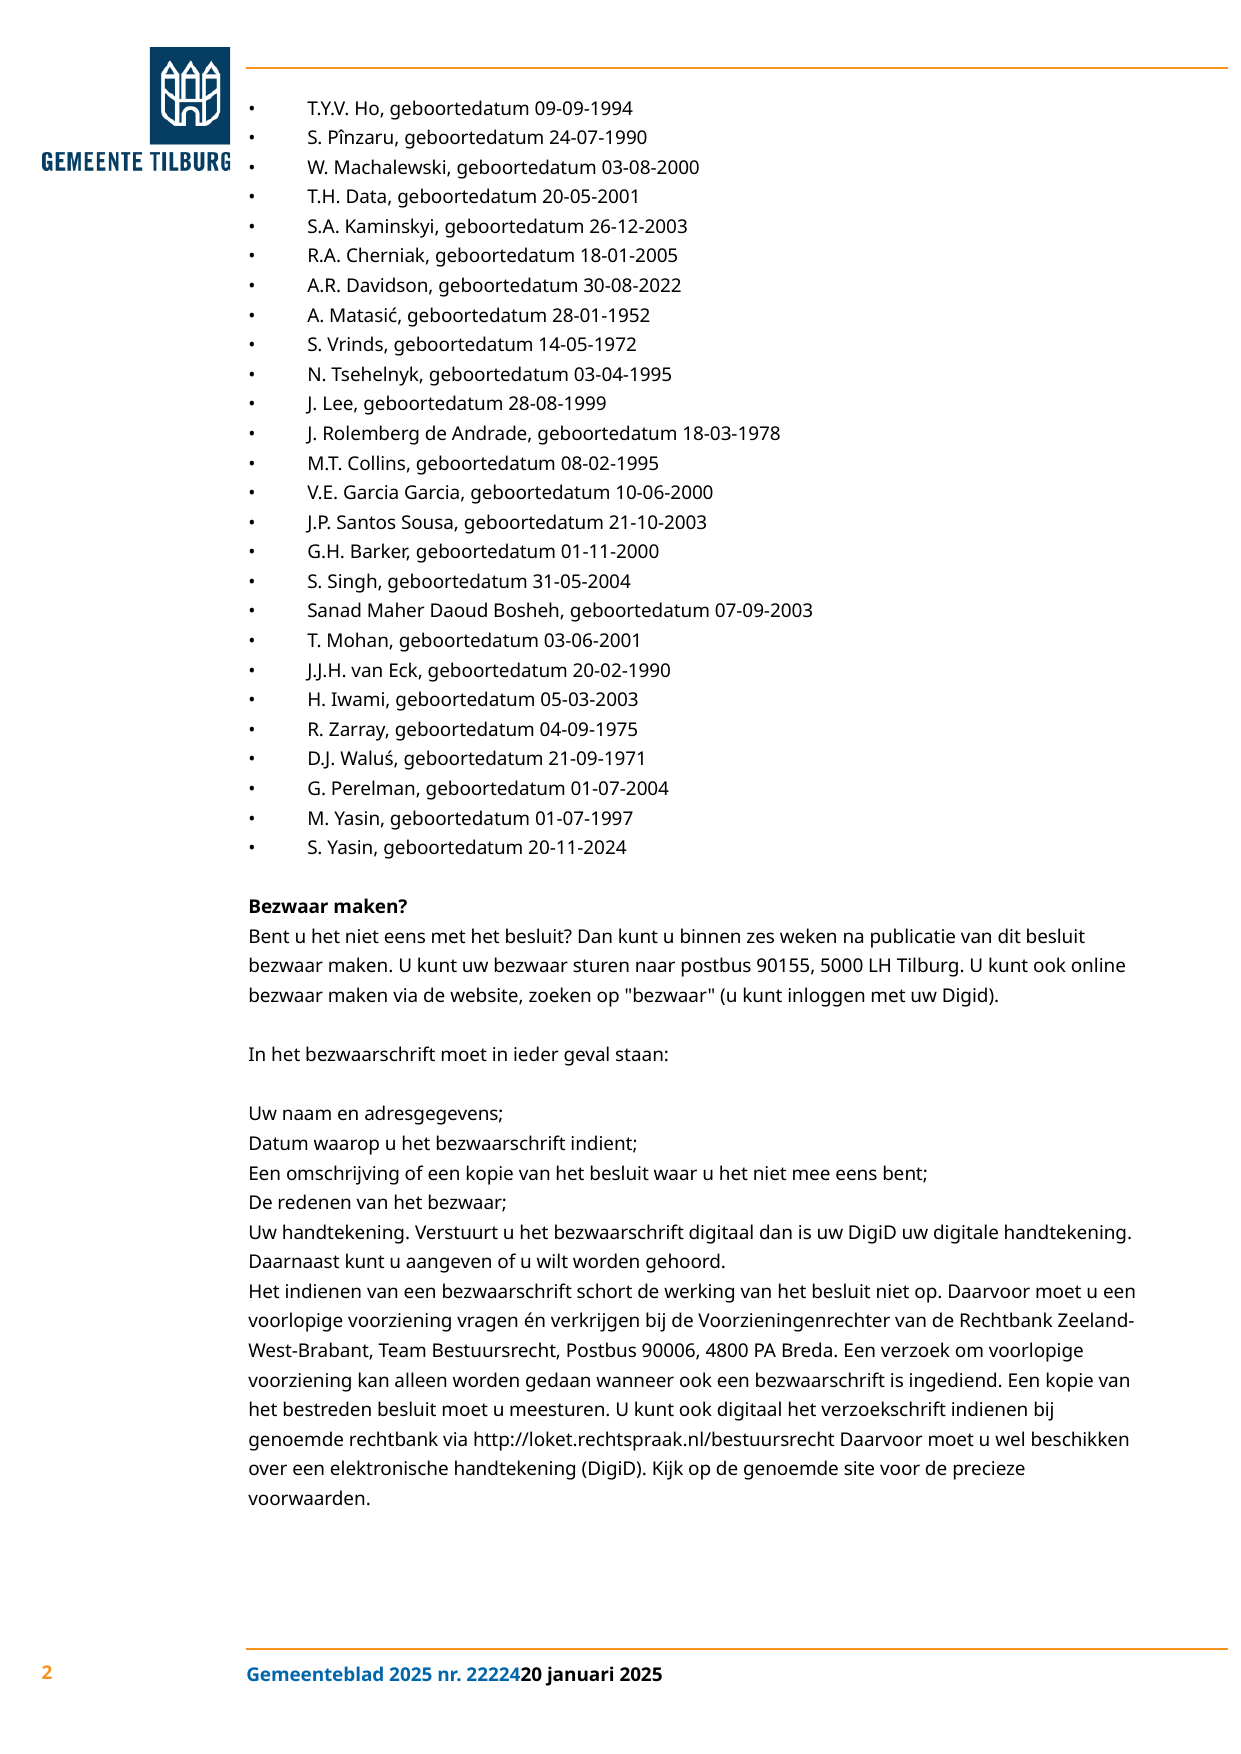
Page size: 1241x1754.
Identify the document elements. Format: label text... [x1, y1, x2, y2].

text Bezwaar maken? [248, 893, 1152, 919]
text In het bezwaarschrift moet in ieder geval staan: [248, 1041, 1152, 1067]
text Daarnaast kunt u aangeven of u wilt worden gehoord. [248, 1248, 1152, 1274]
list A. Matasić, geboortedatum 28-01-1952 [248, 302, 1152, 328]
list S. Pînzaru, geboortedatum 24-07-1990 [248, 124, 1152, 150]
list G. Perelman, geboortedatum 01-07-2004 [248, 775, 1152, 801]
text Uw handtekening. Verstuurt u het bezwaarschrift digitaal dan is uw DigiD uw digitale handtekening. [248, 1219, 1152, 1245]
text Uw naam en adresgegevens; [248, 1101, 1152, 1126]
list S. Singh, geboortedatum 31-05-2004 [248, 568, 1152, 594]
list H. Iwami, geboortedatum 05-03-2003 [248, 686, 1152, 712]
list J.P. Santos Sousa, geboortedatum 21-10-2003 [248, 509, 1152, 535]
list J. Rolemberg de Andrade, geboortedatum 18-03-1978 [248, 420, 1152, 446]
text Het indienen van een bezwaarschrift schort de werking van het besluit niet op. Daarvoor moet u een voorlopige voorziening vragen én verkrijgen bij de Voorzieningenrechter van de Rechtbank Zeeland-West-Brabant, Team Bestuursrecht, Postbus 90006, 4800 PA Breda. Een verzoek om voorlopige voorziening kan alleen worden gedaan wanneer ook een bezwaarschrift is ingediend. Een kopie van het bestreden besluit moet u meesturen. U kunt ook digitaal het verzoekschrift indienen bij genoemde rechtbank via http://loket.rechtspraak.nl/bestuursrecht Daarvoor moet u wel beschikken over een elektronische handtekening (DigiD). Kijk op de genoemde site voor de precieze voorwaarden. [248, 1278, 1152, 1511]
list Sanad Maher Daoud Bosheh, geboortedatum 07-09-2003 [248, 598, 1152, 623]
list R. Zarray, geboortedatum 04-09-1975 [248, 716, 1152, 742]
list G.H. Barker, geboortedatum 01-11-2000 [248, 538, 1152, 564]
text Een omschrijving of een kopie van het besluit waar u het niet mee eens bent; [248, 1160, 1152, 1186]
list T. Mohan, geboortedatum 03-06-2001 [248, 627, 1152, 653]
list M. Yasin, geboortedatum 01-07-1997 [248, 805, 1152, 831]
list J. Lee, geboortedatum 28-08-1999 [248, 391, 1152, 416]
list N. Tsehelnyk, geboortedatum 03-04-1995 [248, 361, 1152, 387]
list W. Machalewski, geboortedatum 03-08-2000 [248, 154, 1152, 180]
text Bent u het niet eens met het besluit? Dan kunt u binnen zes weken na publicatie van dit besluit bezwaar maken. U kunt uw bezwaar sturen naar postbus 90155, 5000 LH Tilburg. U kunt ook online bezwaar maken via de website, zoeken op "bezwaar" (u kunt inloggen met uw Digid). [248, 923, 1152, 1008]
list T.H. Data, geboortedatum 20-05-2001 [248, 183, 1152, 209]
list S. Vrinds, geboortedatum 14-05-1972 [248, 331, 1152, 357]
list A.R. Davidson, geboortedatum 30-08-2022 [248, 272, 1152, 298]
text De redenen van het bezwaar; [248, 1189, 1152, 1215]
list J.J.H. van Eck, geboortedatum 20-02-1990 [248, 657, 1152, 683]
list V.E. Garcia Garcia, geboortedatum 10-06-2000 [248, 479, 1152, 505]
list S. Yasin, geboortedatum 20-11-2024 [248, 834, 1152, 860]
list M.T. Collins, geboortedatum 08-02-1995 [248, 450, 1152, 476]
list S.A. Kaminskyi, geboortedatum 26-12-2003 [248, 213, 1152, 239]
text Datum waarop u het bezwaarschrift indient; [248, 1130, 1152, 1156]
list D.J. Waluś, geboortedatum 21-09-1971 [248, 746, 1152, 771]
list R.A. Cherniak, geboortedatum 18-01-2005 [248, 243, 1152, 268]
picture [41, 47, 231, 172]
list T.Y.V. Ho, geboortedatum 09-09-1994 [248, 95, 1152, 121]
